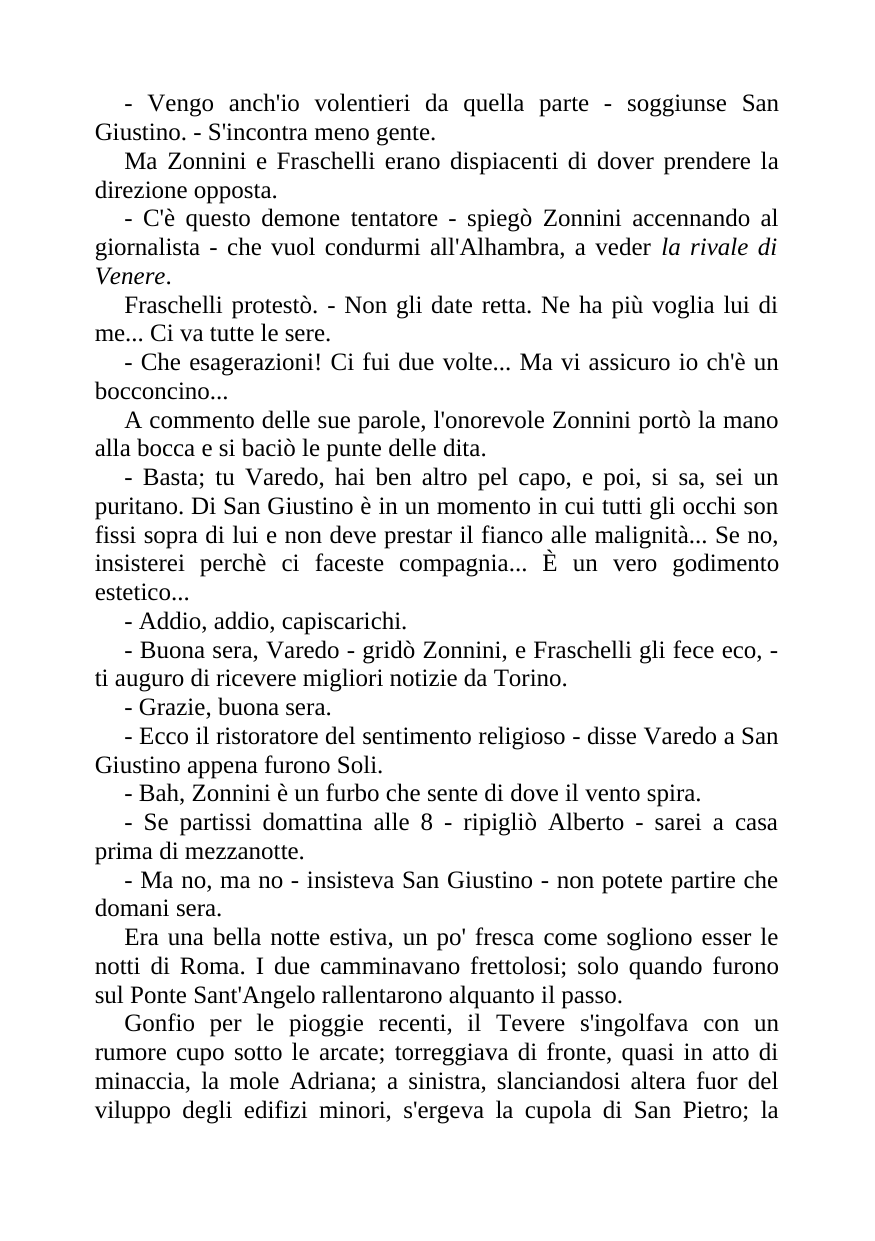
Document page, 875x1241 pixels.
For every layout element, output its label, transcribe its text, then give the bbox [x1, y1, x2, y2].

text - Vengo anch'io volentieri da quella parte - soggiunse San Giustino. - S'incontra meno gente. [94, 88, 779, 146]
text - Bah, Zonnini è un furbo che sente di dove il vento spira. [94, 778, 779, 807]
text - Buona sera, Varedo - gridò Zonnini, e Fraschelli gli fece eco, - ti auguro di ricevere migliori notizie da Torino. [94, 635, 779, 692]
text Gonfio per le pioggie recenti, il Tevere s'ingolfava con un rumore cupo sotto le arcate; torreggiava di fronte, quasi in atto di minaccia, la mole Adriana; a sinistra, slanciandosi altera fuor del viluppo degli edifizi minori, s'ergeva la cupola di San Pietro; la [94, 1008, 779, 1123]
text Ma Zonnini e Fraschelli erano dispiacenti di dover prendere la direzione opposta. [94, 146, 779, 203]
text - Basta; tu Varedo, hai ben altro pel capo, e poi, si sa, sei un puritano. Di San Giustino è in un momento in cui tutti gli occhi son fissi sopra di lui e non deve prestar il fianco alle malignità... Se no, insisterei perchè ci faceste compagnia... È un vero godimento estetico... [94, 462, 779, 606]
text - Ma no, ma no - insisteva San Giustino - non potete partire che domani sera. [94, 865, 779, 922]
text - Se partissi domattina alle 8 - ripigliò Alberto - sarei a casa prima di mezzanotte. [94, 807, 779, 865]
text A commento delle sue parole, l'onorevole Zonnini portò la mano alla bocca e si baciò le punte delle dita. [94, 405, 779, 462]
text - Addio, addio, capiscarichi. [94, 606, 779, 635]
text - Ecco il ristoratore del sentimento religioso - disse Varedo a San Giustino appena furono Soli. [94, 721, 779, 778]
text - Grazie, buona sera. [94, 692, 779, 721]
text Fraschelli protestò. - Non gli date retta. Ne ha più voglia lui di me... Ci va tutte le sere. [94, 290, 779, 347]
text - Che esagerazioni! Ci fui due volte... Ma vi assicuro io ch'è un bocconcino... [94, 347, 779, 405]
text Era una bella notte estiva, un po' fresca come sogliono esser le notti di Roma. I due camminavano frettolosi; solo quando furono sul Ponte Sant'Angelo rallentarono alquanto il passo. [94, 922, 779, 1008]
text - C'è questo demone tentatore - spiegò Zonnini accennando al giornalista - che vuol condurmi all'Alhambra, a veder la rivale di Venere. [94, 203, 779, 290]
